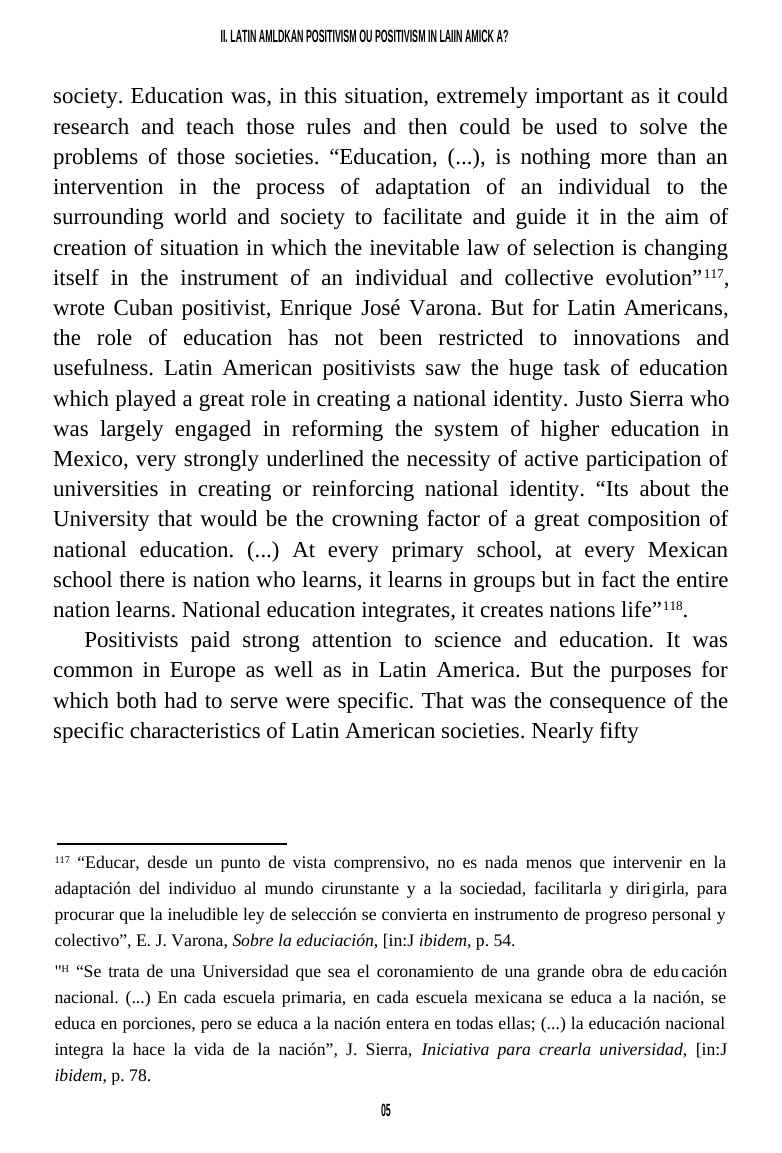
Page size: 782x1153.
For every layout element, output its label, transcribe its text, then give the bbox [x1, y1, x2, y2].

text "H “Se trata de una Universidad que sea el coronamiento de una grande obra de edu­cación nacional. (...) En cada escuela primaria, en cada escuela mexicana se educa a la nación, se educa en porciones, pero se educa a la nación entera en todas ellas; (...) la educación nacional integra la hace la vida de la nación”, J. Sierra, Iniciativa para crearla universidad, [in:J ibidem, p. 78. [54, 960, 727, 1085]
text Positivists paid strong attention to science and education. It was common in Europe as well as in Latin America. But the purposes for which both had to serve were specific. That was the consequence of the specific characteristics of Latin American societies. Nearly fifty [53, 626, 729, 743]
text II. LATIN AMLDKAN POSITIVISM OU POSITIVISM IN LAIIN AMICK A? [220, 25, 559, 46]
text 117 “Educar, desde un punto de vista comprensivo, no es nada menos que intervenir en la adaptación del individuo al mundo cirunstante y a la sociedad, facilitarla y diri­girla, para procurar que la ineludible ley de selección se convierta en instrumento de progreso personal y colectivo”, E. J. Varona, Sobre la educiación, [in:J ibidem, p. 54. [54, 851, 727, 950]
text society. Education was, in this situation, extremely important as it could research and teach those rules and then could be used to solve the problems of those societies. “Education, (...), is nothing more than an intervention in the process of adaptation of an individual to the surrounding world and society to facilitate and guide it in the aim of creation of situation in which the inevitable law of selection is changing itself in the instrument of an individual and collective evolution”117, wrote Cuban positivist, Enrique José Varona. But for Latin Americans, the role of education has not been restricted to in­novations and usefulness. Latin American positivists saw the huge task of education which played a great role in creating a national identity. Justo Sierra who was largely engaged in reforming the sys­tem of higher education in Mexico, very strongly underlined the necessity of active participation of universities in creating or rein­forcing national identity. “Its about the University that would be the crowning factor of a great composition of national education. (...) At every primary school, at every Mexican school there is nation who learns, it learns in groups but in fact the entire nation learns. National education integrates, it creates nations life”118. [53, 82, 729, 622]
text 05 [381, 1100, 400, 1120]
